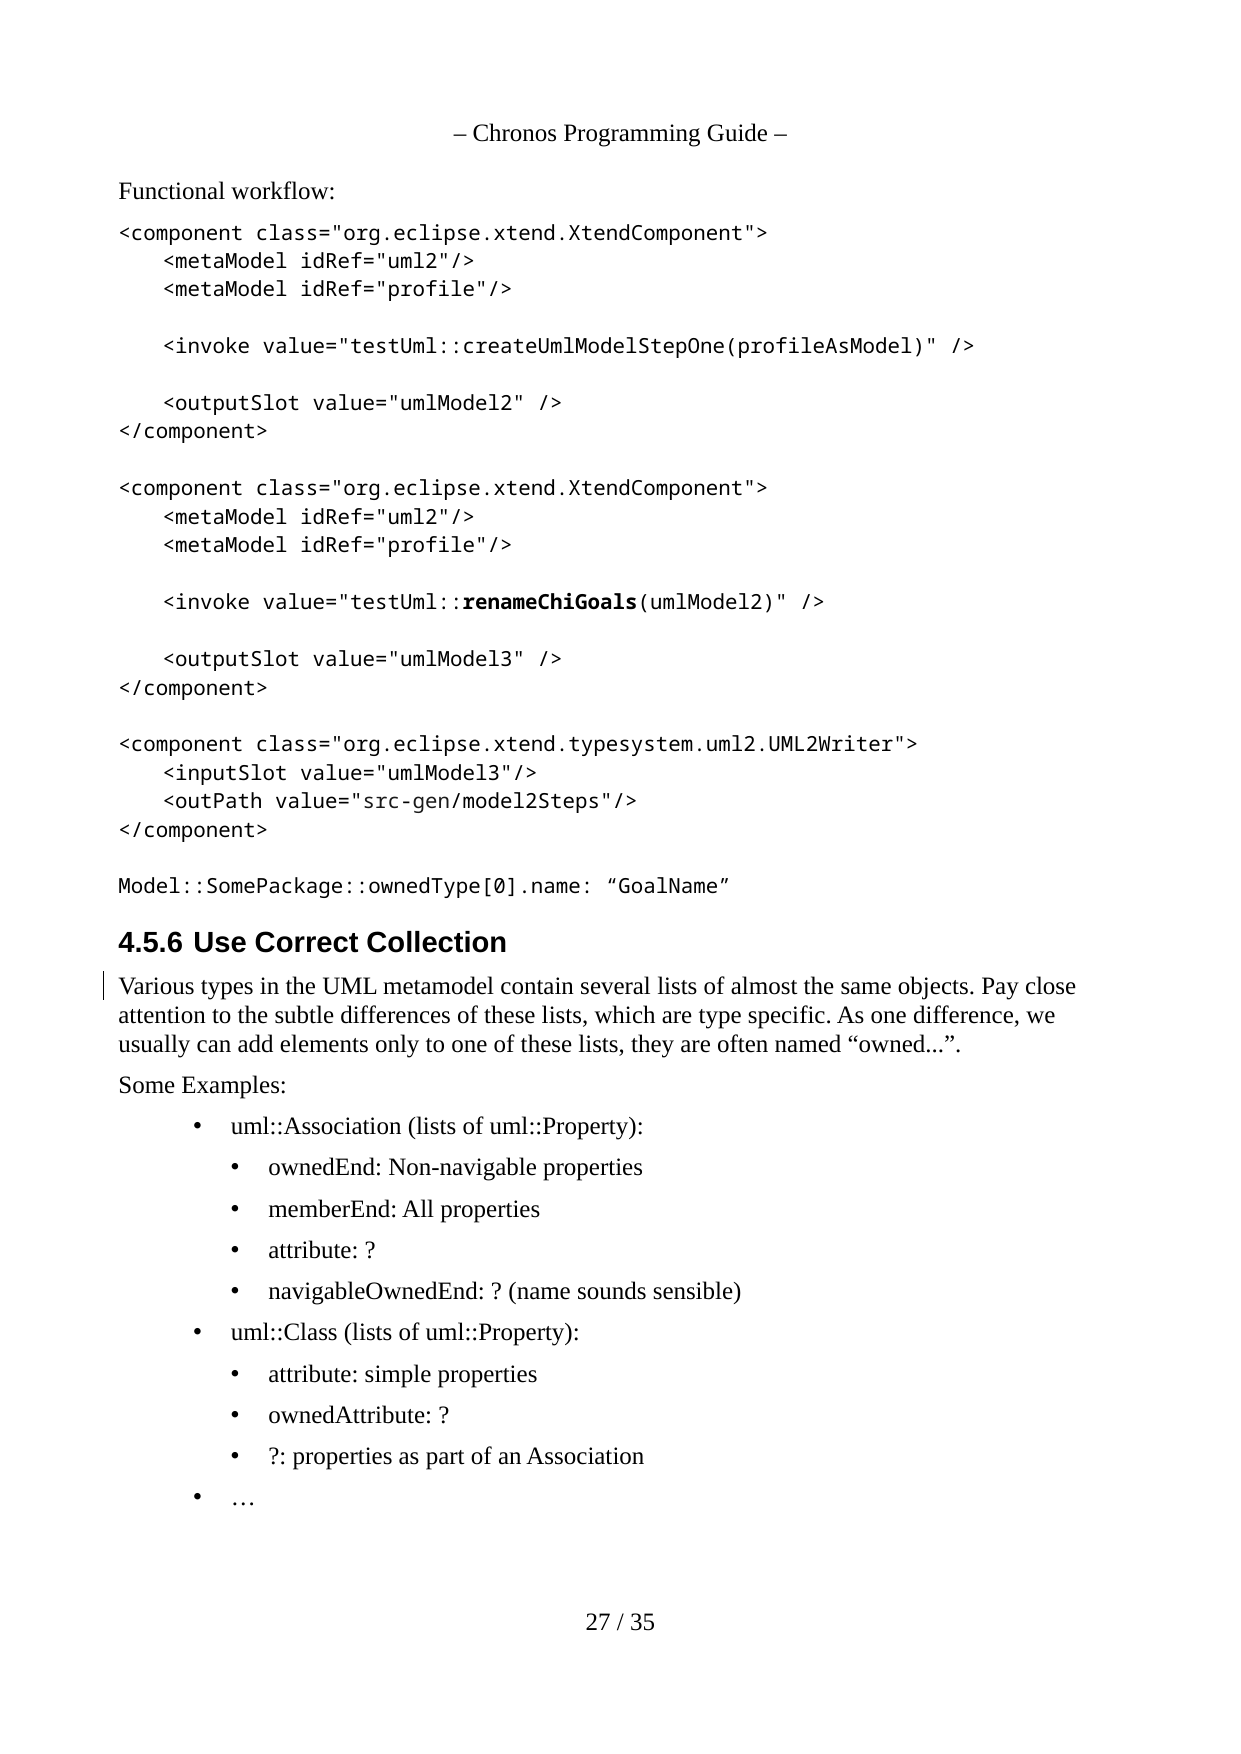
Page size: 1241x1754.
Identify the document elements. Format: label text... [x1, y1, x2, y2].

text </component> [118, 815, 1122, 843]
text <metaModel idRef="uml2"/> [118, 246, 1122, 274]
list ?: properties as part of an Association [231, 1441, 1122, 1470]
list attribute: simple properties [231, 1359, 1122, 1387]
list ownedEnd: Non-navigable properties [231, 1152, 1122, 1181]
list uml::Class (lists of uml::Property): [193, 1317, 1122, 1346]
text <metaModel idRef="uml2"/> [118, 502, 1122, 530]
list memberEnd: All properties [231, 1194, 1122, 1222]
text <outputSlot value="umlModel2" /> [118, 388, 1122, 417]
text <metaModel idRef="profile"/> [118, 530, 1122, 559]
text Model::SomePackage::ownedType[0].name: “GoalName” [118, 872, 1122, 900]
list ownedAttribute: ? [231, 1400, 1122, 1429]
text </component> [118, 673, 1122, 701]
text <metaModel idRef="profile"/> [118, 274, 1122, 303]
list uml::Association (lists of uml::Property): [193, 1111, 1122, 1140]
text Some Examples: [118, 1070, 1122, 1099]
text Functional workflow: [118, 176, 1122, 205]
text <outPath value="src-gen/model2Steps"/> [118, 786, 1122, 815]
list attribute: ? [231, 1235, 1122, 1264]
text Various types in the UML metamodel contain several lists of almost the same objects. Pay close attention to the subtle differences of these lists, which are type specific. As one difference, we usually can add elements only to one of these lists, they are often named “owned...”. [118, 971, 1122, 1057]
list navigableOwnedEnd: ? (name sounds sensible) [231, 1276, 1122, 1305]
text <inputSlot value="umlModel3"/> [118, 758, 1122, 786]
text <component class="org.eclipse.xtend.XtendComponent"> [118, 473, 1122, 502]
text <component class="org.eclipse.xtend.XtendComponent"> [118, 218, 1122, 246]
list … [193, 1482, 1122, 1511]
text </component> [118, 417, 1122, 445]
text <invoke value="testUml::createUmlModelStepOne(profileAsModel)" /> [118, 331, 1122, 360]
text <invoke value="testUml::renameChiGoals(umlModel2)" /> [118, 587, 1122, 616]
text <outputSlot value="umlModel3" /> [118, 644, 1122, 673]
text <component class="org.eclipse.xtend.typesystem.uml2.UML2Writer"> [118, 729, 1122, 758]
subtitle Use Correct Collection [118, 925, 1122, 959]
